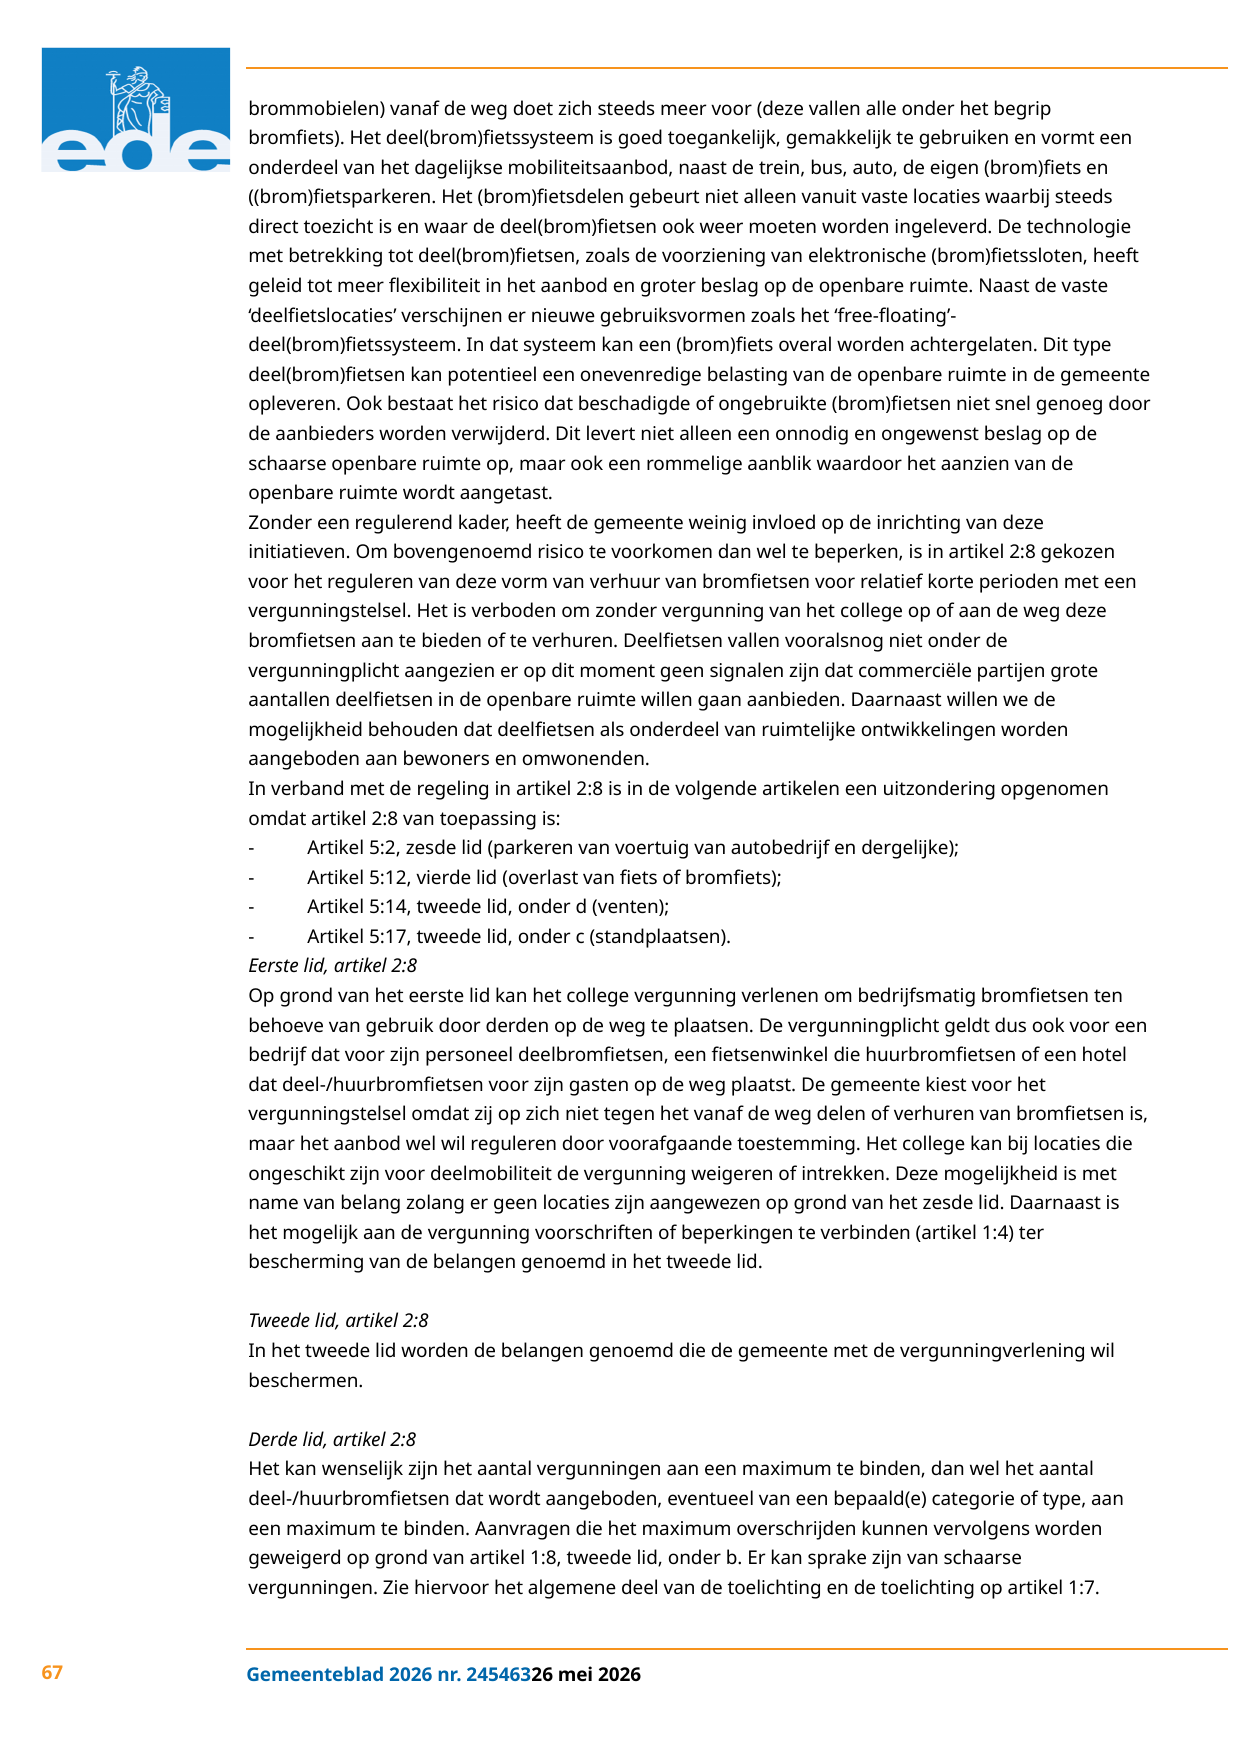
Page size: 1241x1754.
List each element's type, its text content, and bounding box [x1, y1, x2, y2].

list Artikel 5:12, vierde lid (overlast van fiets of bromfiets); [248, 864, 1152, 890]
list Artikel 5:14, tweede lid, onder d (venten); [248, 893, 1152, 919]
text Tweede lid, artikel 2:8 [248, 1308, 1152, 1333]
text In het tweede lid worden de belangen genoemd die de gemeente met de vergunningverlening wil beschermen. [248, 1337, 1152, 1393]
picture [41, 47, 231, 172]
list Artikel 5:17, tweede lid, onder c (standplaatsen). [248, 923, 1152, 949]
text In verband met de regeling in artikel 2:8 is in de volgende artikelen een uitzondering opgenomen omdat artikel 2:8 van toepassing is: [248, 775, 1152, 831]
text Eerste lid, artikel 2:8 [248, 953, 1152, 978]
list Artikel 5:2, zesde lid (parkeren van voertuig van autobedrijf en dergelijke); [248, 834, 1152, 860]
text Derde lid, artikel 2:8 [248, 1426, 1152, 1452]
text Het kan wenselijk zijn het aantal vergunningen aan een maximum te binden, dan wel het aantal deel-/huurbromfietsen dat wordt aangeboden, eventueel van een bepaald(e) categorie of type, aan een maximum te binden. Aanvragen die het maximum overschrijden kunnen vervolgens worden geweigerd op grond van artikel 1:8, tweede lid, onder b. Er kan sprake zijn van schaarse vergunningen. Zie hiervoor het algemene deel van de toelichting en de toelichting op artikel 1:7. [248, 1456, 1152, 1600]
text brommobielen) vanaf de weg doet zich steeds meer voor (deze vallen alle onder het begrip bromfiets). Het deel(brom)fietssysteem is goed toegankelijk, gemakkelijk te gebruiken en vormt een onderdeel van het dagelijkse mobiliteitsaanbod, naast de trein, bus, auto, de eigen (brom)fiets en ((brom)fietsparkeren. Het (brom)fietsdelen gebeurt niet alleen vanuit vaste locaties waarbij steeds direct toezicht is en waar de deel(brom)fietsen ook weer moeten worden ingeleverd. De technologie met betrekking tot deel(brom)fietsen, zoals de voorziening van elektronische (brom)fietssloten, heeft geleid tot meer flexibiliteit in het aanbod en groter beslag op de openbare ruimte. Naast de vaste ‘deelfietslocaties’ verschijnen er nieuwe gebruiksvormen zoals het ‘free-floating’-deel(brom)fietssysteem. In dat systeem kan een (brom)fiets overal worden achtergelaten. Dit type deel(brom)fietsen kan potentieel een onevenredige belasting van de openbare ruimte in de gemeente opleveren. Ook bestaat het risico dat beschadigde of ongebruikte (brom)fietsen niet snel genoeg door de aanbieders worden verwijderd. Dit levert niet alleen een onnodig en ongewenst beslag op de schaarse openbare ruimte op, maar ook een rommelige aanblik waardoor het aanzien van de openbare ruimte wordt aangetast. [248, 95, 1152, 505]
text Op grond van het eerste lid kan het college vergunning verlenen om bedrijfsmatig bromfietsen ten behoeve van gebruik door derden op de weg te plaatsen. De vergunningplicht geldt dus ook voor een bedrijf dat voor zijn personeel deelbromfietsen, een fietsenwinkel die huurbromfietsen of een hotel dat deel-/huurbromfietsen voor zijn gasten op de weg plaatst. De gemeente kiest voor het vergunningstelsel omdat zij op zich niet tegen het vanaf de weg delen of verhuren van bromfietsen is, maar het aanbod wel wil reguleren door voorafgaande toestemming. Het college kan bij locaties die ongeschikt zijn voor deelmobiliteit de vergunning weigeren of intrekken. Deze mogelijkheid is met name van belang zolang er geen locaties zijn aangewezen op grond van het zesde lid. Daarnaast is het mogelijk aan de vergunning voorschriften of beperkingen te verbinden (artikel 1:4) ter bescherming van de belangen genoemd in het tweede lid. [248, 982, 1152, 1274]
text Zonder een regulerend kader, heeft de gemeente weinig invloed op de inrichting van deze initiatieven. Om bovengenoemd risico te voorkomen dan wel te beperken, is in artikel 2:8 gekozen voor het reguleren van deze vorm van verhuur van bromfietsen voor relatief korte perioden met een vergunningstelsel. Het is verboden om zonder vergunning van het college op of aan de weg deze bromfietsen aan te bieden of te verhuren. Deelfietsen vallen vooralsnog niet onder de vergunningplicht aangezien er op dit moment geen signalen zijn dat commerciële partijen grote aantallen deelfietsen in de openbare ruimte willen gaan aanbieden. Daarnaast willen we de mogelijkheid behouden dat deelfietsen als onderdeel van ruimtelijke ontwikkelingen worden aangeboden aan bewoners en omwonenden. [248, 509, 1152, 771]
